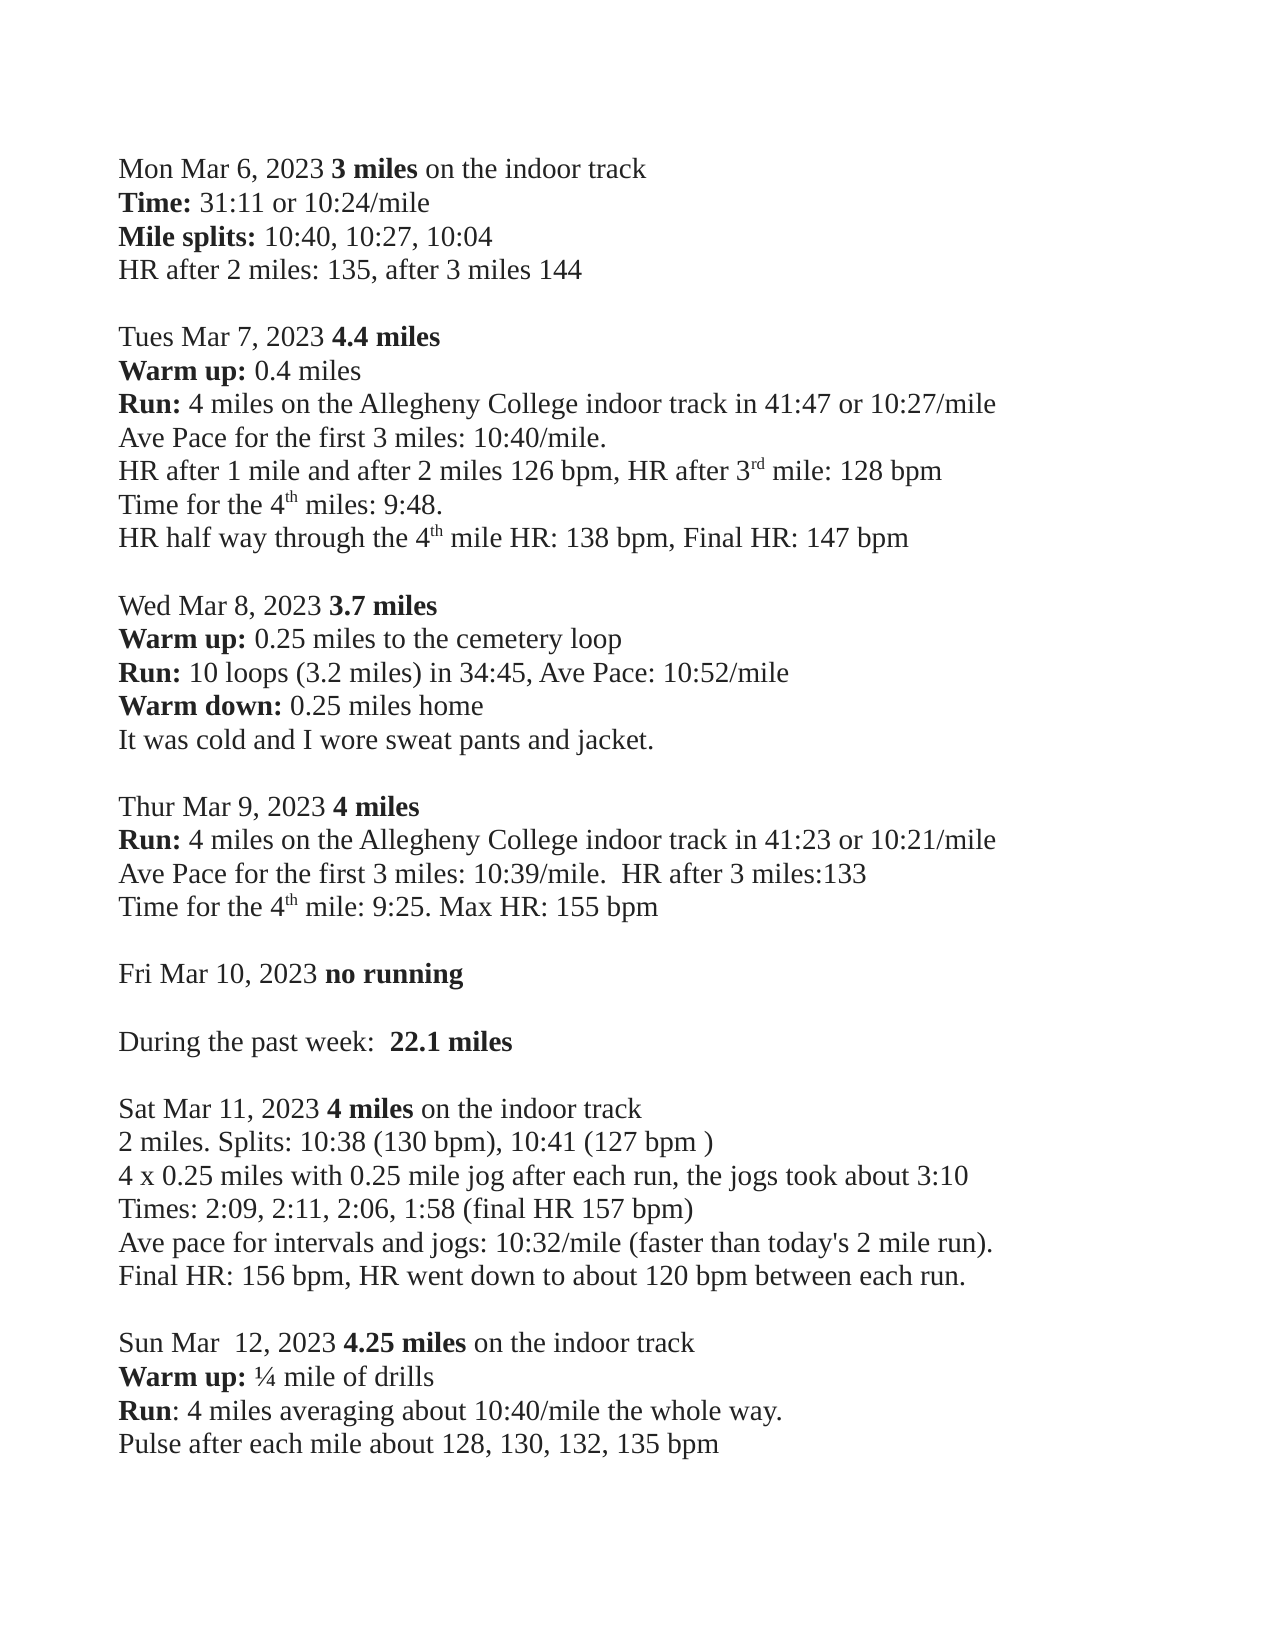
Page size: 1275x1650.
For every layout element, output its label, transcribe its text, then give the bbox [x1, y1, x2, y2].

text Run: 4 miles averaging about 10:40/mile the whole way. [118, 1393, 1161, 1426]
text Fri Mar 10, 2023 no running [118, 957, 1161, 990]
text Run: 4 miles on the Allegheny College indoor track in 41:47 or 10:27/mile [118, 386, 1161, 420]
text Sun Mar 12, 2023 4.25 miles on the indoor track [118, 1326, 1161, 1359]
text Run: 4 miles on the Allegheny College indoor track in 41:23 or 10:21/mile [118, 822, 1161, 856]
text HR after 2 miles: 135, after 3 miles 144 [118, 252, 1161, 286]
text Warm up: 0.25 miles to the cemetery loop [118, 621, 1161, 655]
text During the past week: 22.1 miles [118, 1024, 1161, 1057]
text Wed Mar 8, 2023 3.7 miles [118, 588, 1161, 621]
text Mile splits: 10:40, 10:27, 10:04 [118, 219, 1161, 252]
text Time: 31:11 or 10:24/mile [118, 185, 1161, 219]
text HR after 1 mile and after 2 miles 126 bpm, HR after 3rd mile: 128 bpm [118, 453, 1161, 487]
text Time for the 4th miles: 9:48. [118, 487, 1161, 521]
text Run: 10 loops (3.2 miles) in 34:45, Ave Pace: 10:52/mile [118, 655, 1161, 688]
text HR half way through the 4th mile HR: 138 bpm, Final HR: 147 bpm [118, 521, 1161, 554]
text Tues Mar 7, 2023 4.4 miles [118, 319, 1161, 353]
text Ave Pace for the first 3 miles: 10:39/mile. HR after 3 miles:133 [118, 856, 1161, 889]
text Mon Mar 6, 2023 3 miles on the indoor track [118, 152, 1161, 185]
text Warm up: ¼ mile of drills [118, 1359, 1161, 1393]
text Times: 2:09, 2:11, 2:06, 1:58 (final HR 157 bpm) [118, 1191, 1161, 1225]
text Sat Mar 11, 2023 4 miles on the indoor track [118, 1091, 1161, 1124]
text Warm down: 0.25 miles home [118, 688, 1161, 722]
text Pulse after each mile about 128, 130, 132, 135 bpm [118, 1426, 1161, 1460]
text Ave Pace for the first 3 miles: 10:40/mile. [118, 420, 1161, 453]
text Thur Mar 9, 2023 4 miles [118, 789, 1161, 822]
text Ave pace for intervals and jogs: 10:32/mile (faster than today's 2 mile run). [118, 1225, 1161, 1258]
text Warm up: 0.4 miles [118, 353, 1161, 386]
text Time for the 4th mile: 9:25. Max HR: 155 bpm [118, 889, 1161, 923]
text 4 x 0.25 miles with 0.25 mile jog after each run, the jogs took about 3:10 [118, 1158, 1161, 1191]
text Final HR: 156 bpm, HR went down to about 120 bpm between each run. [118, 1258, 1161, 1292]
text 2 miles. Splits: 10:38 (130 bpm), 10:41 (127 bpm ) [118, 1124, 1161, 1158]
text It was cold and I wore sweat pants and jacket. [118, 722, 1161, 755]
